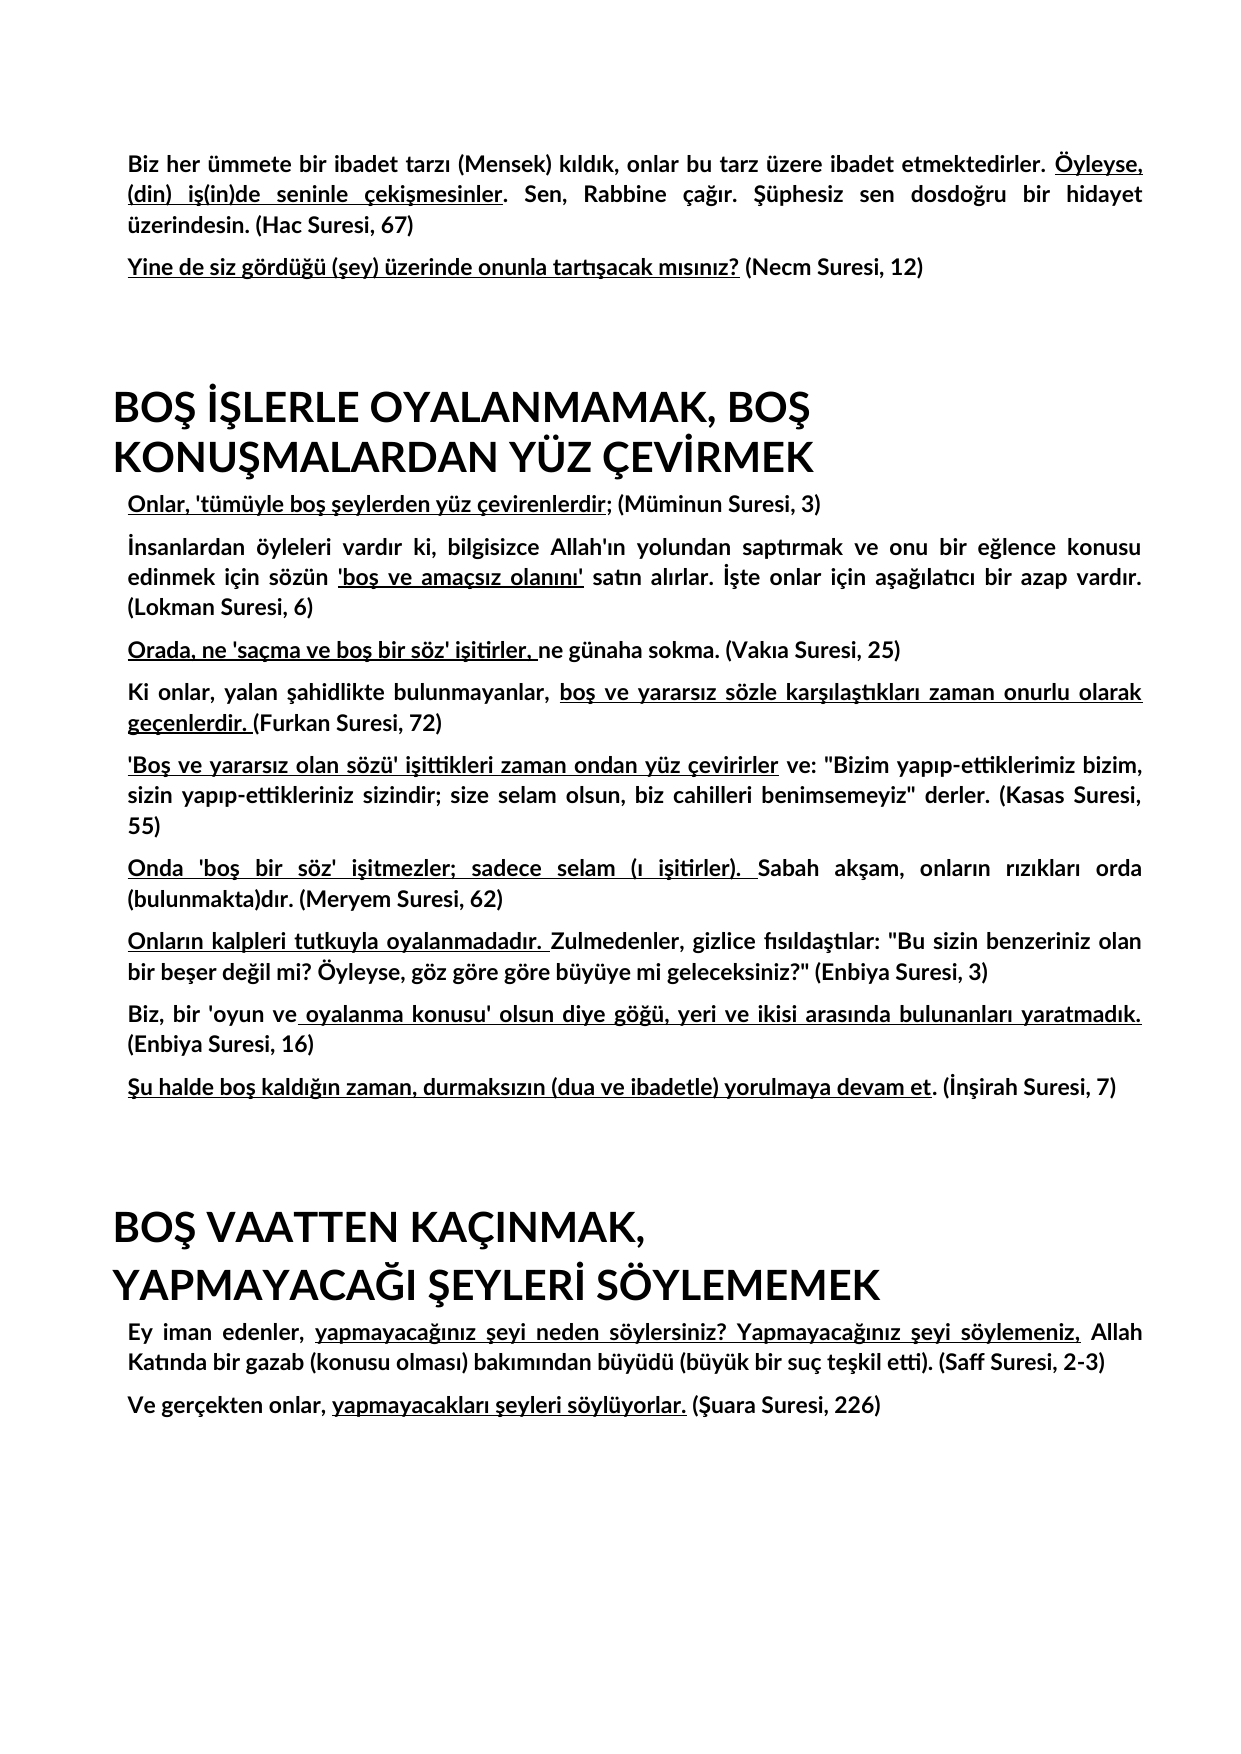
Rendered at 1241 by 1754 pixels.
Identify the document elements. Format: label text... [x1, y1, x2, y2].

text Onların kalpleri tutkuyla oyalanmadadır. Zulmedenler, gizlice fısıldaştılar: "Bu sizin benzeriniz olan bir beşer değil mi? Öyleyse, göz göre göre büyüye mi geleceksiniz?" (Enbiya Suresi, 3) [127, 927, 1143, 985]
text Şu halde boş kaldığın zaman, durmaksızın (dua ve ibadetle) yorulmaya devam et. (İnşirah Suresi, 7) [127, 1073, 1143, 1100]
text Biz, bir 'oyun ve oyalanma konusu' olsun diye göğü, yeri ve ikisi arasında bulunanları yaratmadık. (Enbiya Suresi, 16) [127, 1000, 1143, 1058]
text İnsanlardan öyleleri vardır ki, bilgisizce Allah'ın yolundan saptırmak ve onu bir eğlence konusu edinmek için sözün 'boş ve amaçsız olanını' satın alırlar. İşte onlar için aşağılatıcı bir azap vardır. (Lokman Suresi, 6) [127, 532, 1143, 620]
text Ey iman edenler, yapmayacağınız şeyi neden söylersiniz? Yapmayacağınız şeyi söylemeniz, Allah Katında bir gazab (konusu olması) bakımından büyüdü (büyük bir suç teşkil etti). (Saff Suresi, 2-3) [127, 1318, 1143, 1375]
text Onlar, 'tümüyle boş şeylerden yüz çevirenlerdir; (Müminun Suresi, 3) [127, 489, 1143, 517]
text Yine de siz gördüğü (şey) üzerinde onunla tartışacak mısınız? (Necm Suresi, 12) [127, 253, 1143, 281]
text 'Boş ve yararsız olan sözü' işittikleri zaman ondan yüz çevirirler ve: "Bizim yapıp-ettiklerimiz bizim, sizin yapıp-ettikleriniz sizindir; size selam olsun, biz cahilleri benimsemeyiz" derler. (Kasas Suresi, 55) [127, 751, 1143, 839]
subtitle YAPMAYACAĞI ŞEYLERİ SÖYLEMEMEK [112, 1259, 1165, 1309]
text Biz her ümmete bir ibadet tarzı (Mensek) kıldık, onlar bu tarz üzere ibadet etmektedirler. Öyleyse, (din) iş(in)de seninle çekişmesinler. Sen, Rabbine çağır. Şüphesiz sen dosdoğru bir hidayet üzerindesin. (Hac Suresi, 67) [127, 150, 1143, 238]
text Ve gerçekten onlar, yapmayacakları şeyleri söylüyorlar. (Şuara Suresi, 226) [127, 1391, 1143, 1418]
subtitle BOŞ VAATTEN KAÇINMAK, [112, 1201, 1165, 1251]
text Onda 'boş bir söz' işitmezler; sadece selam (ı işitirler). Sabah akşam, onların rızıkları orda (bulunmakta)dır. (Meryem Suresi, 62) [127, 854, 1143, 912]
subtitle BOŞ İŞLERLE OYALANMAMAK, BOŞ KONUŞMALARDAN YÜZ ÇEVİRMEK [112, 381, 1165, 481]
text Orada, ne 'saçma ve boş bir söz' işitirler, ne günaha sokma. (Vakıa Suresi, 25) [127, 635, 1143, 663]
text Ki onlar, yalan şahidlikte bulunmayanlar, boş ve yararsız sözle karşılaştıkları zaman onurlu olarak geçenlerdir. (Furkan Suresi, 72) [127, 678, 1143, 736]
